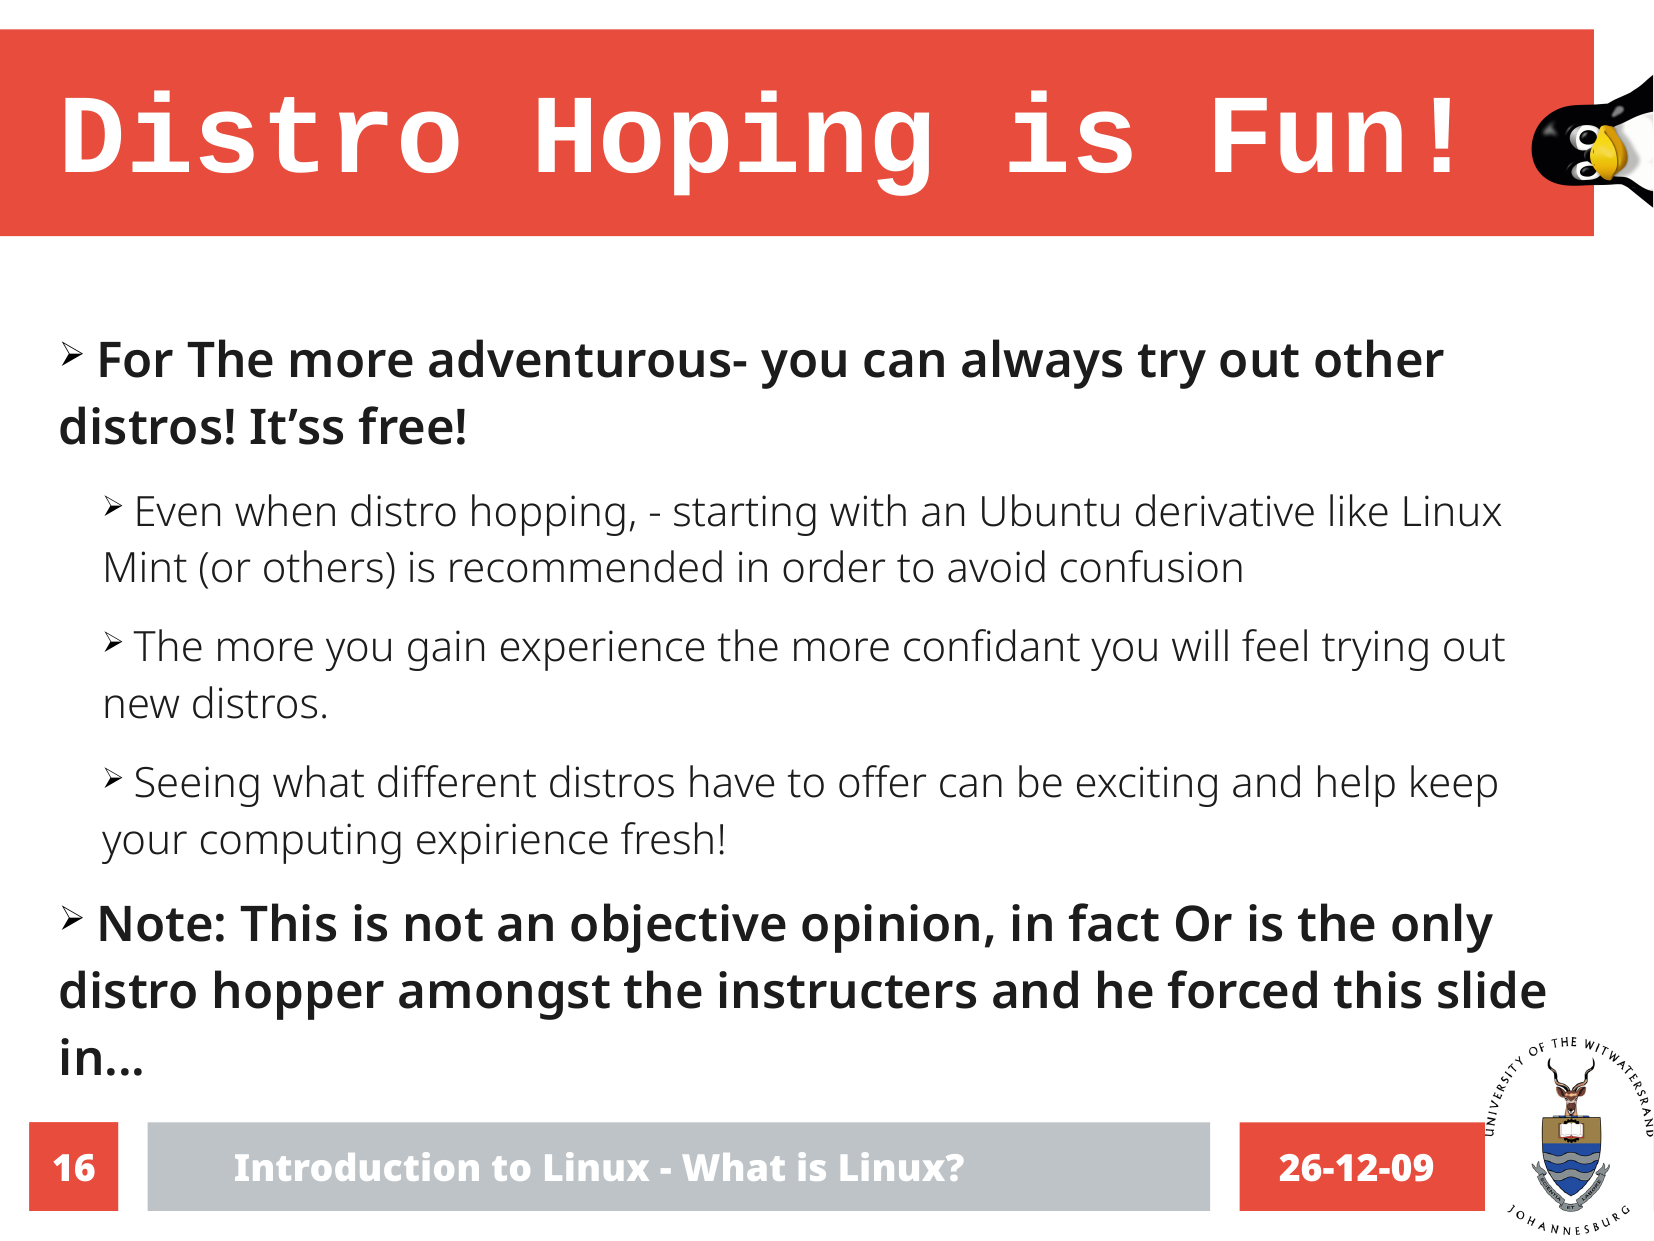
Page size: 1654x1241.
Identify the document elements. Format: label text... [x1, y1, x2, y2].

picture [1514, 23, 1654, 276]
picture [1485, 1037, 1654, 1235]
title Distro Hoping is Fun! [58, 59, 1594, 207]
list For The more adventurous- you can always try out other distros! It’ss free! Even when distro hopping, - starting with an Ubuntu derivative like Linux Mint (or others) is recommended in order to avoid confusion The more you gain experience the more confidant you will feel trying out new distros. Seeing what different distros have to offer can be exciting and help keep your computing expirience fresh! Note: This is not an objective opinion, in fact Or is the only distro hopper amongst the instructers and he forced this slide in... [58, 324, 1565, 1093]
